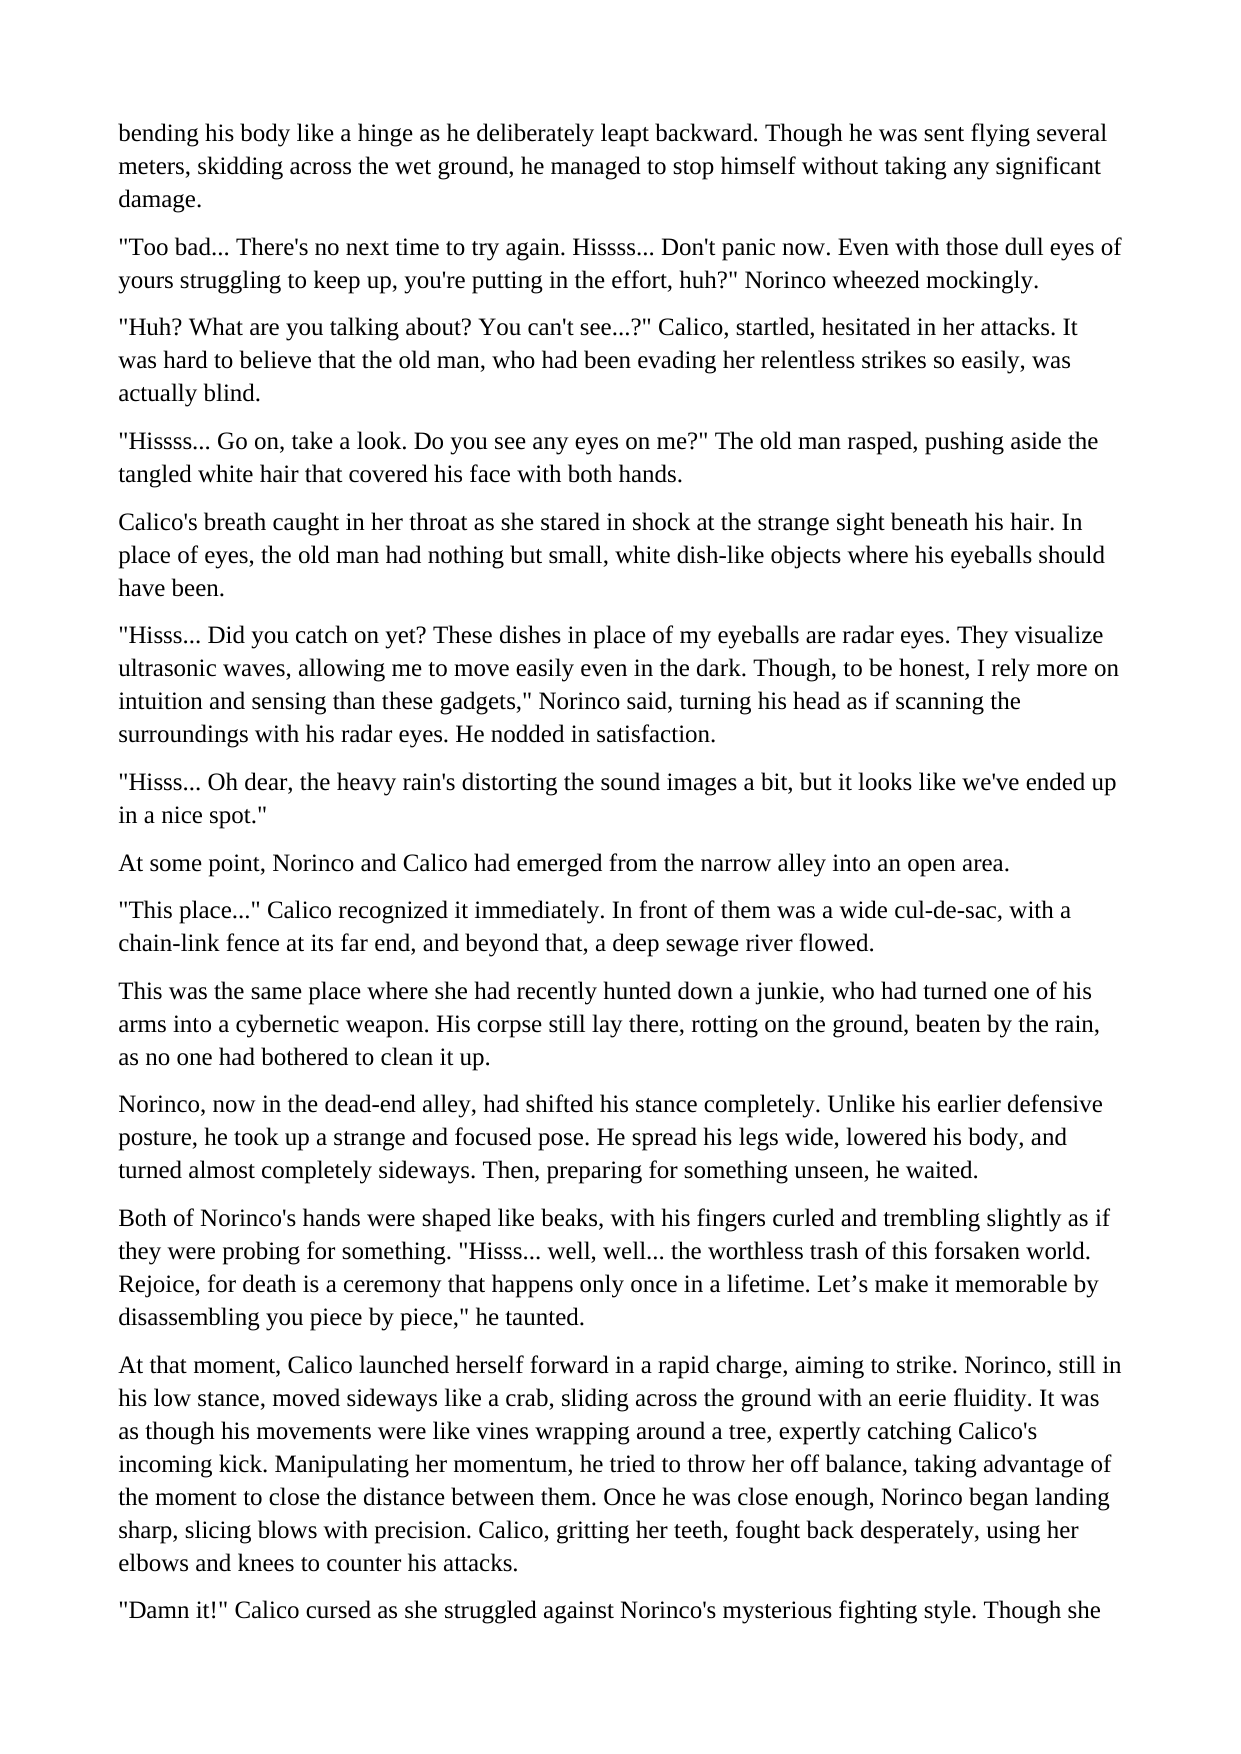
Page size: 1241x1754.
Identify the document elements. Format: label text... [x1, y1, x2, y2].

text At that moment, Calico launched herself forward in a rapid charge, aiming to strike. Norinco, still in his low stance, moved sideways like a crab, sliding across the ground with an eerie fluidity. It was as though his movements were like vines wrapping around a tree, expertly catching Calico's incoming kick. Manipulating her momentum, he tried to throw her off balance, taking advantage of the moment to close the distance between them. Once he was close enough, Norinco began landing sharp, slicing blows with precision. Calico, gritting her teeth, fought back desperately, using her elbows and knees to counter his attacks. [118, 1350, 1122, 1577]
text "Too bad... There's no next time to try again. Hissss... Don't panic now. Even with those dull eyes of yours struggling to keep up, you're putting in the effort, huh?" Norinco wheezed mockingly. [118, 232, 1122, 293]
text "This place..." Calico recognized it immediately. In front of them was a wide cul-de-sac, with a chain-link fence at its far end, and beyond that, a deep sewage river flowed. [118, 895, 1122, 957]
text "Huh? What are you talking about? You can't see...?" Calico, startled, hesitated in her attacks. It was hard to believe that the old man, who had been evading her relentless strikes so easily, was actually blind. [118, 312, 1122, 407]
text Both of Norinco's hands were shaped like beaks, with his fingers curled and trembling slightly as if they were probing for something. "Hisss... well, well... the worthless trash of this forsaken world. Rejoice, for death is a ceremony that happens only once in a lifetime. Let’s make it memorable by disassembling you piece by piece," he taunted. [118, 1203, 1122, 1331]
text "Hisss... Oh dear, the heavy rain's distorting the sound images a bit, but it looks like we've ended up in a nice spot." [118, 767, 1122, 829]
text "Hisss... Did you catch on yet? These dishes in place of my eyeballs are radar eyes. They visualize ultrasonic waves, allowing me to move easily even in the dark. Though, to be honest, I rely more on intuition and sensing than these gadgets," Norinco said, turning his head as if scanning the surroundings with his radar eyes. He nodded in satisfaction. [118, 620, 1122, 748]
text At some point, Norinco and Calico had emerged from the narrow alley into an open area. [118, 848, 1122, 876]
text Calico's breath caught in her throat as she stared in shock at the strange sight beneath his hair. In place of eyes, the old man had nothing but small, white dish-like objects where his eyeballs should have been. [118, 507, 1122, 601]
text bending his body like a hinge as he deliberately leapt backward. Though he was sent flying several meters, skidding across the wet ground, he managed to stop himself without taking any significant damage. [118, 118, 1122, 213]
text This was the same place where she had recently hunted down a junkie, who had turned one of his arms into a cybernetic weapon. His corpse still lay there, rotting on the ground, beaten by the rain, as no one had bothered to clean it up. [118, 976, 1122, 1071]
text "Hissss... Go on, take a look. Do you see any eyes on me?" The old man rasped, pushing aside the tangled white hair that covered his face with both hands. [118, 426, 1122, 488]
text "Damn it!" Calico cursed as she struggled against Norinco's mysterious fighting style. Though she [118, 1596, 1122, 1624]
text Norinco, now in the dead-end alley, had shifted his stance completely. Unlike his earlier defensive posture, he took up a strange and focused pose. He spread his legs wide, lowered his body, and turned almost completely sideways. Then, preparing for something unseen, he waited. [118, 1089, 1122, 1184]
